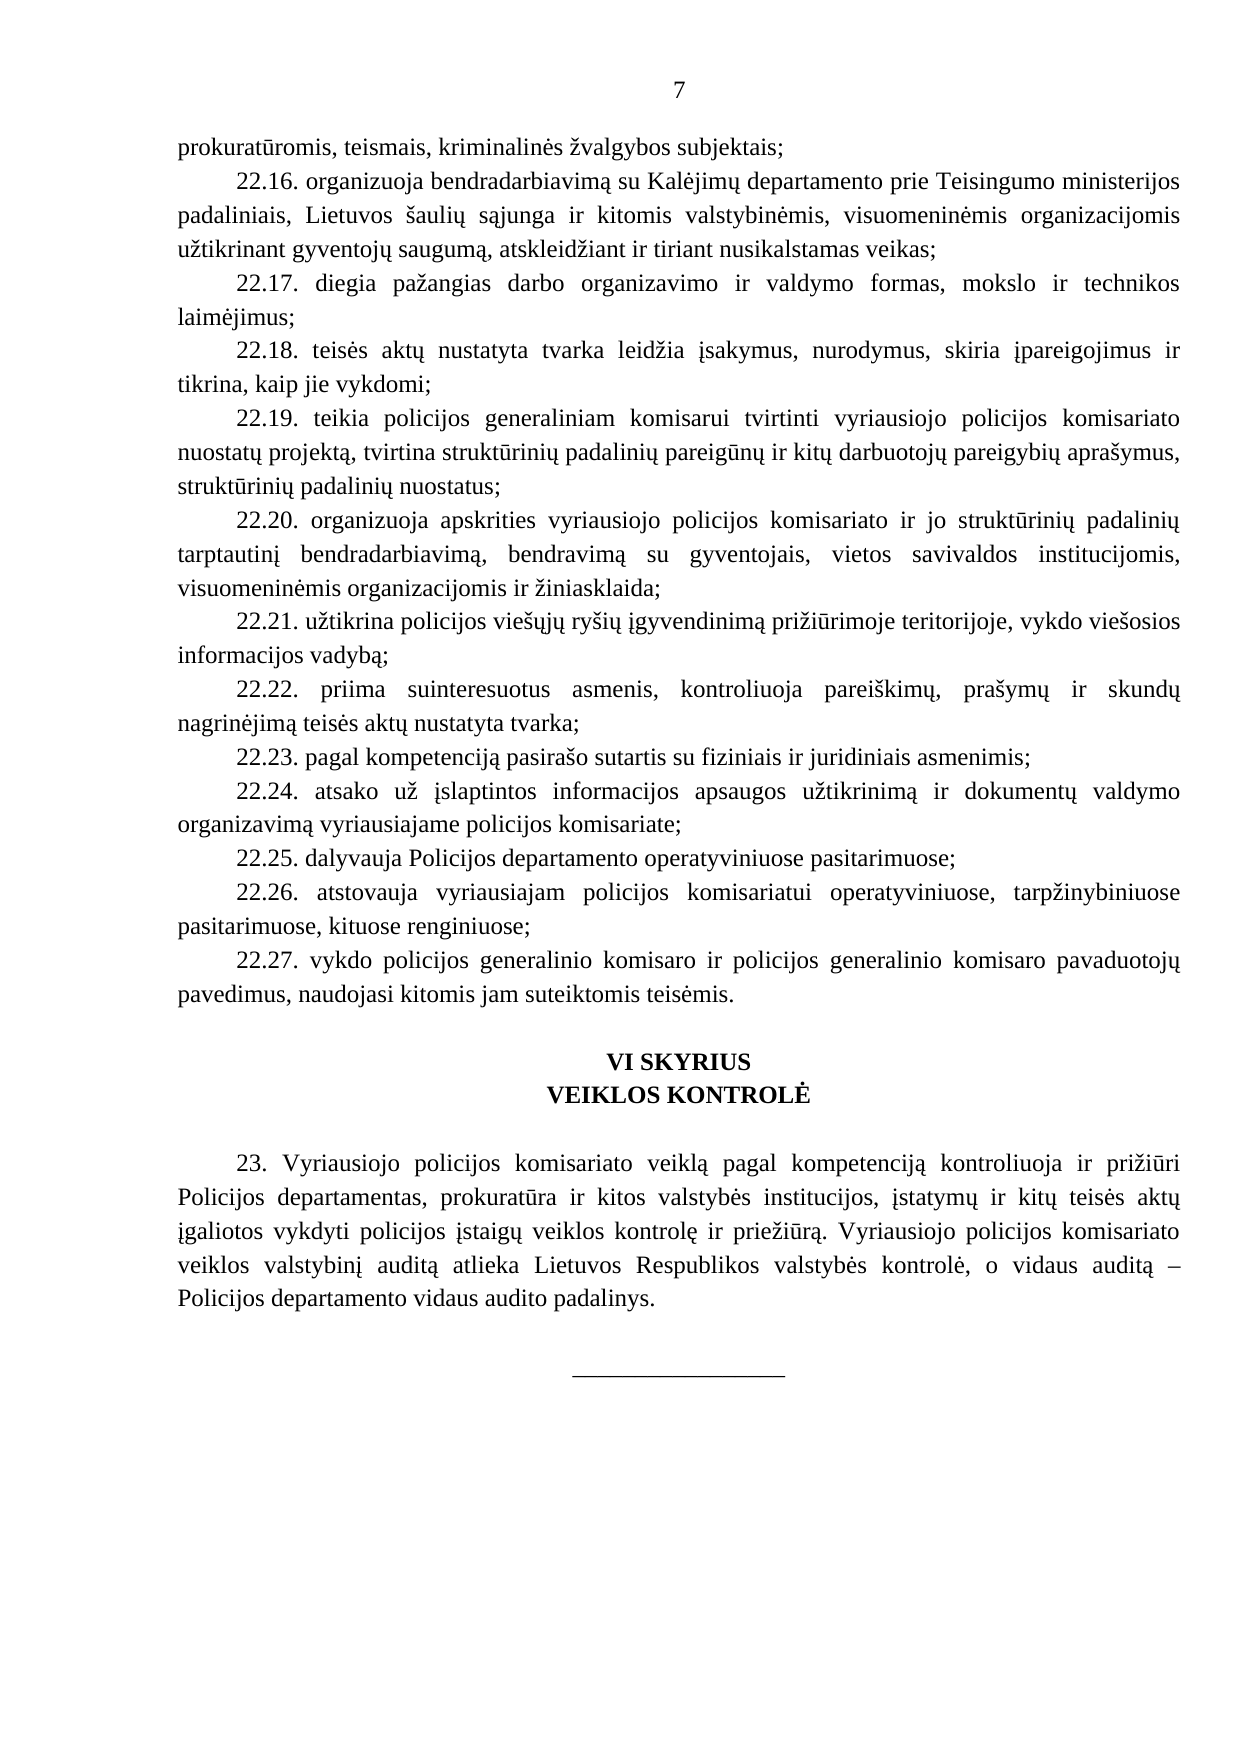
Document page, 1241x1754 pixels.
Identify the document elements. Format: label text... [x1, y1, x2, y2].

text 22.22. priima suinteresuotus asmenis, kontroliuoja pareiškimų, prašymų ir skundų nagrinėjimą teisės aktų nustatyta tvarka; [177, 674, 1181, 737]
text 22.18. teisės aktų nustatyta tvarka leidžia įsakymus, nurodymus, skiria įpareigojimus ir tikrina, kaip jie vykdomi; [177, 336, 1181, 398]
text prokuratūromis, teismais, kriminalinės žvalgybos subjektais; [177, 132, 1181, 161]
text 22.24. atsako už įslaptintos informacijos apsaugos užtikrinimą ir dokumentų valdymo organizavimą vyriausiajame policijos komisariate; [177, 776, 1181, 838]
text 22.21. užtikrina policijos viešųjų ryšių įgyvendinimą prižiūrimoje teritorijoje, vykdo viešosios informacijos vadybą; [177, 606, 1181, 669]
text 22.16. organizuoja bendradarbiavimą su Kalėjimų departamento prie Teisingumo ministerijos padaliniais, Lietuvos šaulių sąjunga ir kitomis valstybinėmis, visuomeninėmis organizacijomis užtikrinant gyventojų saugumą, atskleidžiant ir tiriant nusikalstamas veikas; [177, 166, 1181, 263]
text 22.26. atstovauja vyriausiajam policijos komisariatui operatyviniuose, tarpžinybiniuose pasitarimuose, kituose renginiuose; [177, 877, 1181, 940]
text _________________ [176, 1351, 1181, 1380]
text 22.17. diegia pažangias darbo organizavimo ir valdymo formas, mokslo ir technikos laimėjimus; [177, 268, 1181, 331]
text 22.25. dalyvauja Policijos departamento operatyviniuose pasitarimuose; [177, 843, 1181, 872]
text VEIKLOS KONTROLĖ [176, 1080, 1181, 1109]
text VI SKYRIUS [176, 1047, 1181, 1075]
text 22.19. teikia policijos generaliniam komisarui tvirtinti vyriausiojo policijos komisariato nuostatų projektą, tvirtina struktūrinių padalinių pareigūnų ir kitų darbuotojų pareigybių aprašymus, struktūrinių padalinių nuostatus; [177, 403, 1181, 500]
text 22.23. pagal kompetenciją pasirašo sutartis su fiziniais ir juridiniais asmenimis; [177, 742, 1181, 771]
text 23. Vyriausiojo policijos komisariato veiklą pagal kompetenciją kontroliuoja ir prižiūri Policijos departamentas, prokuratūra ir kitos valstybės institucijos, įstatymų ir kitų teisės aktų įgaliotos vykdyti policijos įstaigų veiklos kontrolę ir priežiūrą. Vyriausiojo policijos komisariato veiklos valstybinį auditą atlieka Lietuvos Respublikos valstybės kontrolė, o vidaus auditą – Policijos departamento vidaus audito padalinys. [177, 1148, 1181, 1312]
text 22.27. vykdo policijos generalinio komisaro ir policijos generalinio komisaro pavaduotojų pavedimus, naudojasi kitomis jam suteiktomis teisėmis. [177, 945, 1181, 1008]
text 22.20. organizuoja apskrities vyriausiojo policijos komisariato ir jo struktūrinių padalinių tarptautinį bendradarbiavimą, bendravimą su gyventojais, vietos savivaldos institucijomis, visuomeninėmis organizacijomis ir žiniasklaida; [177, 505, 1181, 601]
